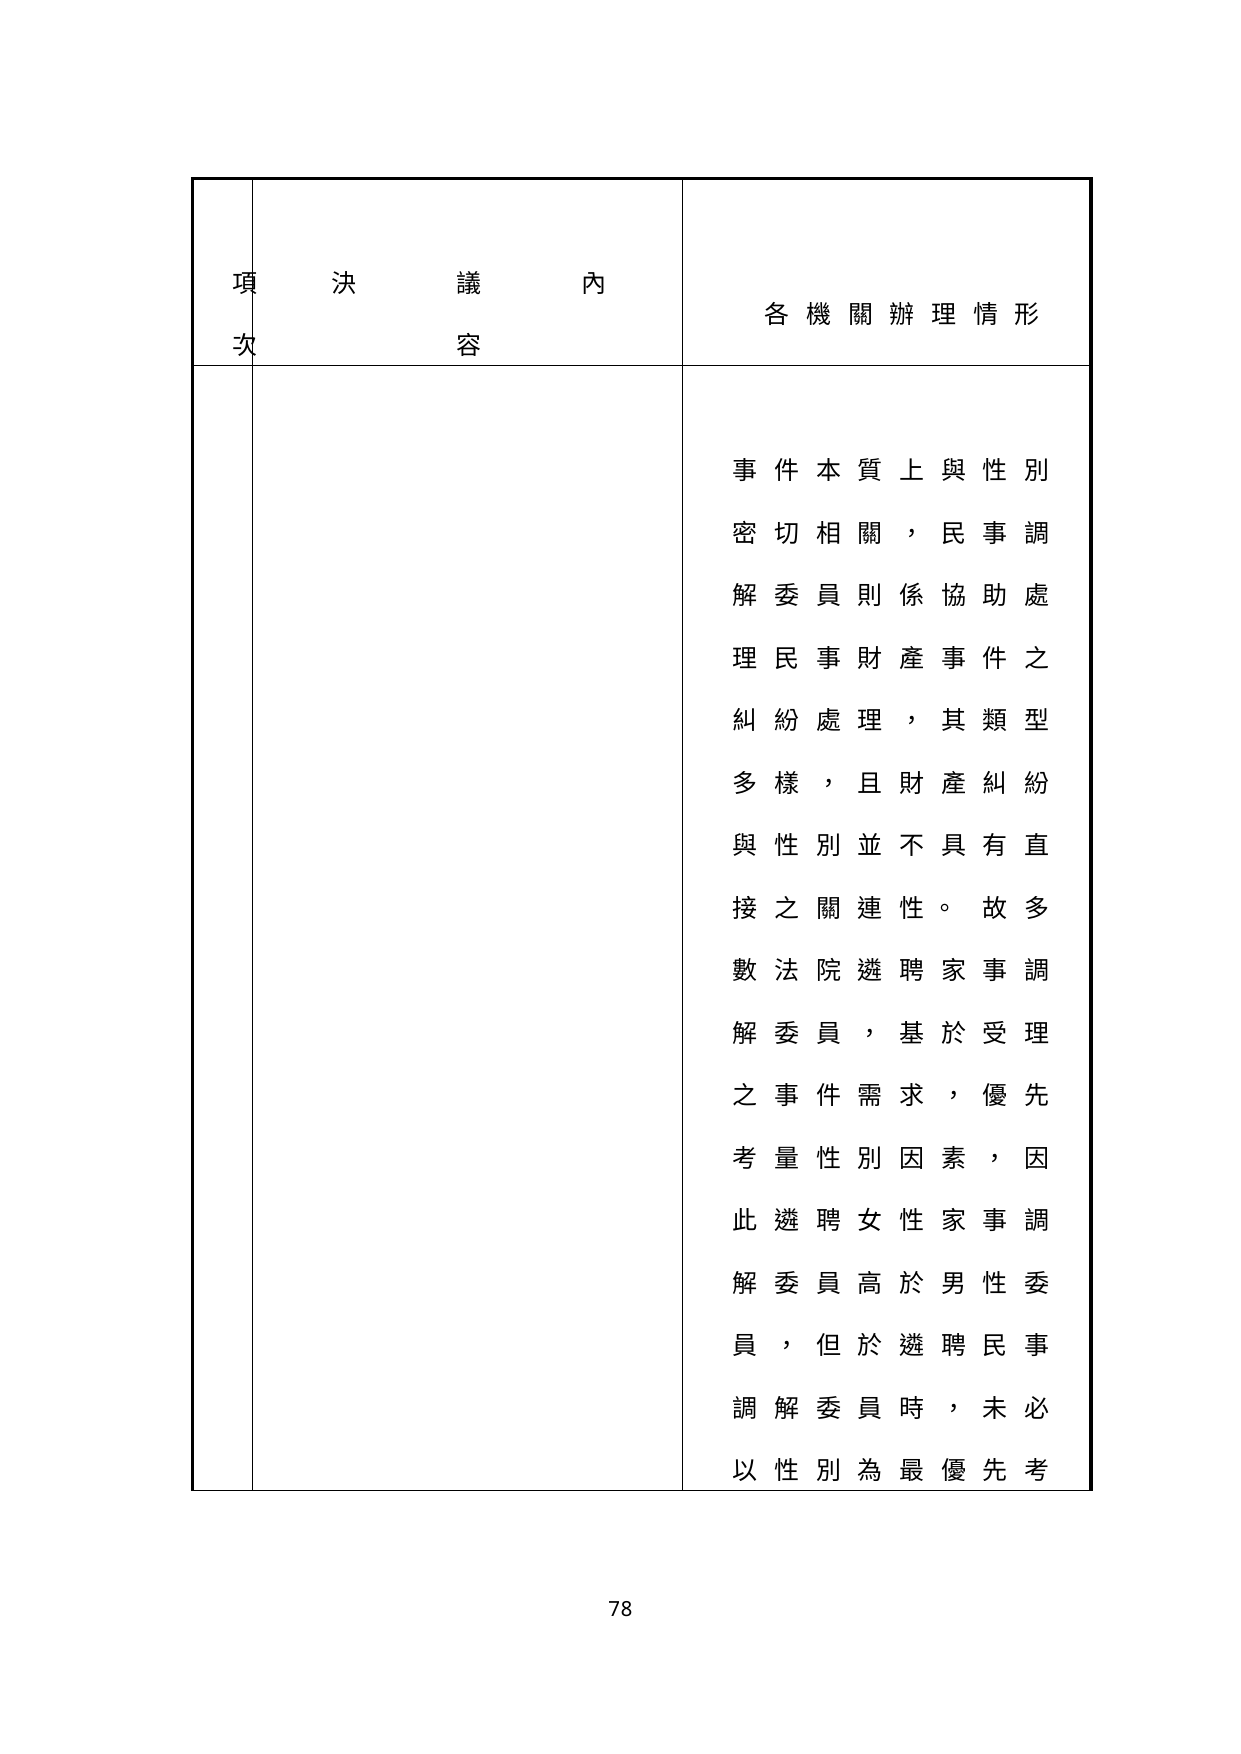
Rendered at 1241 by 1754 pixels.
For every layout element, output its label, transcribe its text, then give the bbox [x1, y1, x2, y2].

table_header 各機關辦理情形 [683, 180, 1089, 365]
table_cell [253, 366, 682, 1490]
table_header 決 議 內 容 [253, 180, 682, 365]
table_cell 事件本質上與性別密切相關，民事調解委員則係協助處理民事財產事件之糾紛處理，其類型多樣，且財產糾紛與性別並不具有直接之關連性。故多數法院遴聘家事調解委員，基於受理之事件需求，優先考量性別因素，因此遴聘女性家事調解委員高於男性委員，但於遴聘民事調解委員時，未必以性別為最優先考 [683, 366, 1089, 1490]
table_cell 22. [194, 366, 252, 1490]
table_header 項次 [194, 180, 252, 365]
